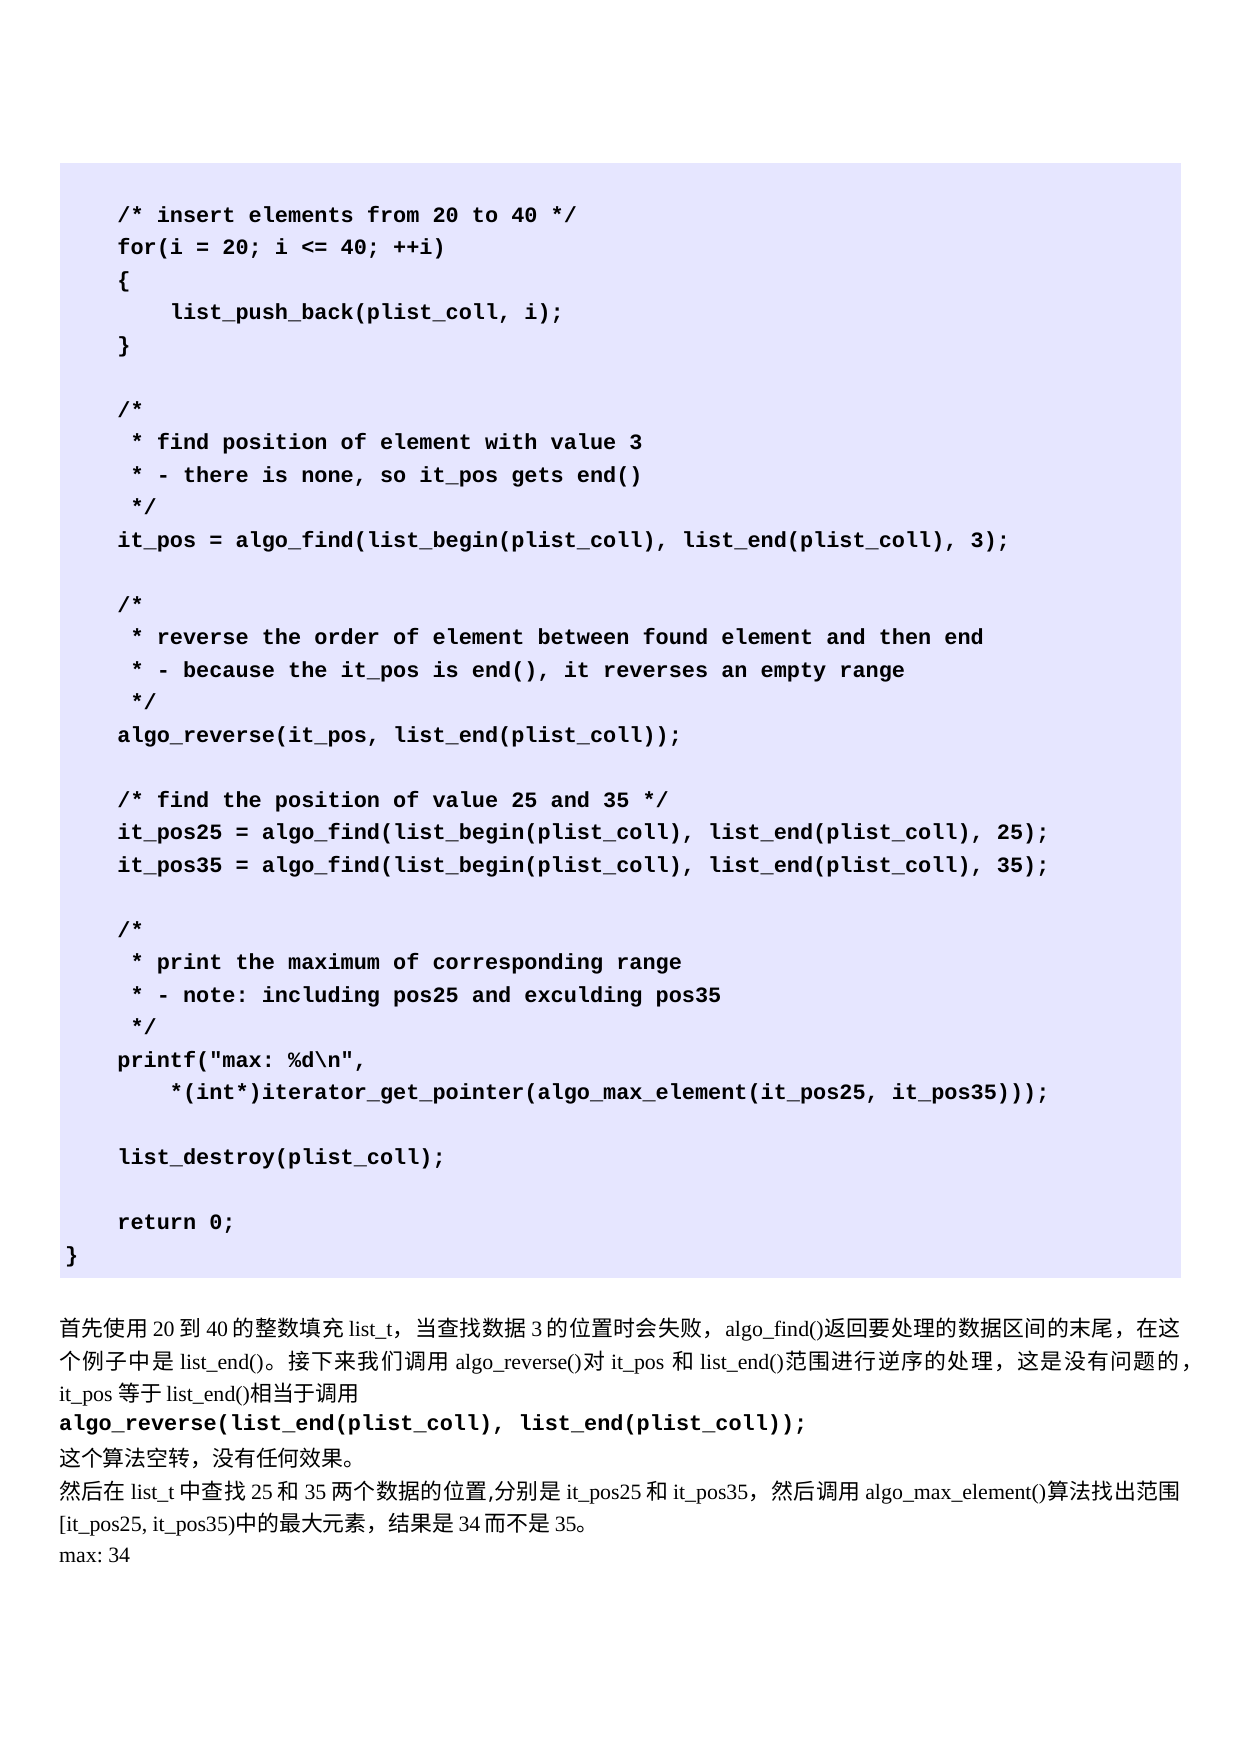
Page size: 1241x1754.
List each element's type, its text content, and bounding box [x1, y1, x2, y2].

table_header /* insert elements from 20 to 40 */ for(i = 20; i <= 40; ++i) { list_push_back(plist_coll, i); } /* * find position of element with value 3 * - there is none, so it_pos gets end() */ it_pos = algo_find(list_begin(plist_coll), list_end(plist_coll), 3); /* * reverse the order of element between found element and then end * - because the it_pos is end(), it reverses an empty range */ algo_reverse(it_pos, list_end(plist_coll)); /* find the position of value 25 and 35 */ it_pos25 = algo_find(list_begin(plist_coll), list_end(plist_coll), 25); it_pos35 = algo_find(list_begin(plist_coll), list_end(plist_coll), 35); /* * print the maximum of corresponding range * - note: including pos25 and exculding pos35 */ printf("max: %d\n", *(int*)iterator_get_pointer(algo_max_element(it_pos25, it_pos35))); list_destroy(plist_coll); return 0; } [60, 163, 1181, 1278]
text 这个算法空转，没有任何效果。 [59, 1441, 1181, 1473]
text 首先使用20到40的整数填充list_t，当查找数据3的位置时会失败，algo_find()返回要处理的数据区间的末尾，在这个例子中是list_end()。接下来我们调用algo_reverse()对it_pos 和list_end()范围进行逆序的处理，这是没有问题的，it_pos 等于list_end()相当于调用 [59, 1311, 1181, 1408]
text max: 34 [59, 1538, 1181, 1571]
text algo_reverse(list_end(plist_coll), list_end(plist_coll)); [59, 1408, 1181, 1441]
text 然后在list_t中查找25和35两个数据的位置,分别是it_pos25和it_pos35，然后调用algo_max_element()算法找出范围[it_pos25, it_pos35)中的最大元素，结果是34而不是35。 [59, 1473, 1181, 1538]
